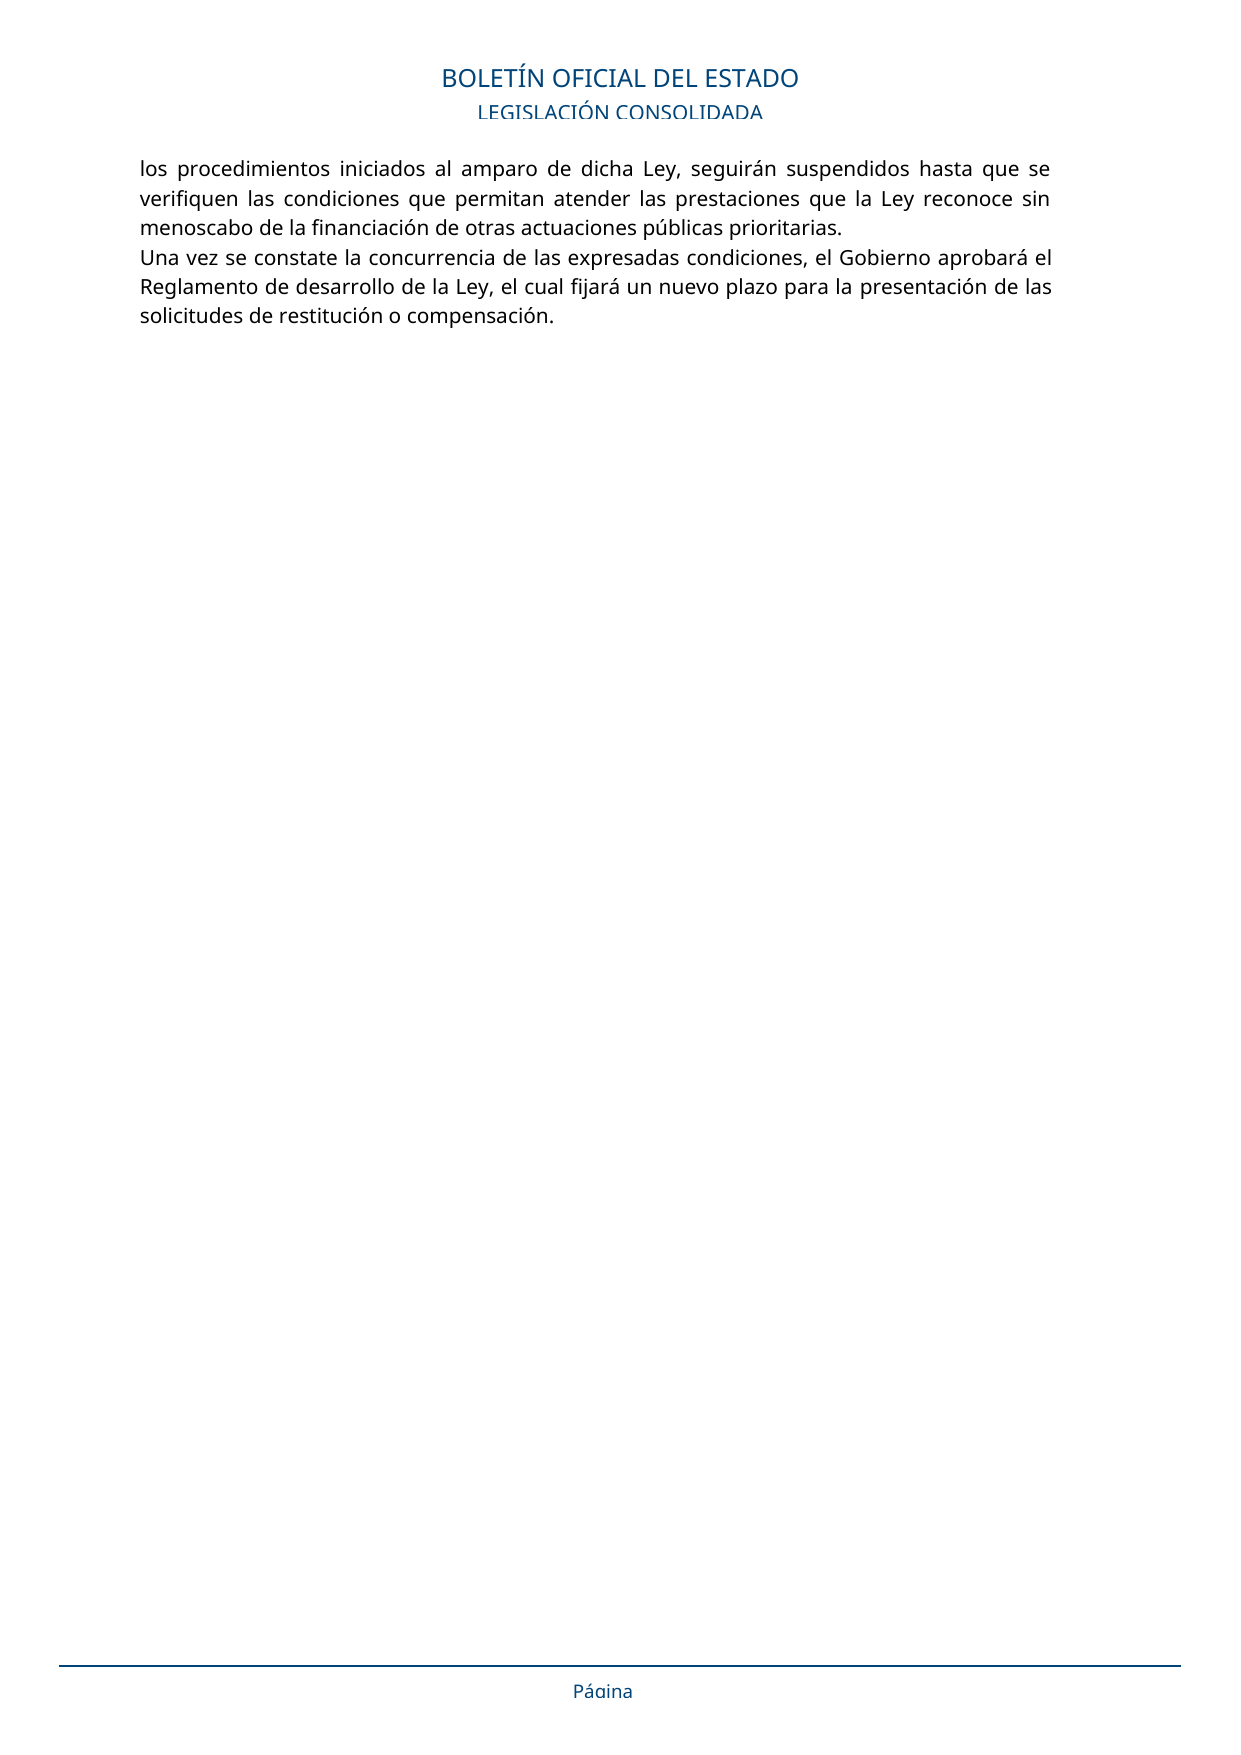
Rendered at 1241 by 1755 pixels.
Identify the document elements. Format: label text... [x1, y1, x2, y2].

text los procedimientos iniciados al amparo de dicha Ley, seguirán suspendidos hasta que se verifiquen las condiciones que permitan atender las prestaciones que la Ley reconoce sin menoscabo de la financiación de otras actuaciones públicas prioritarias. [139, 154, 1052, 241]
text Una vez se constate la concurrencia de las expresadas condiciones, el Gobierno aprobará el Reglamento de desarrollo de la Ley, el cual fijará un nuevo plazo para la presentación de las solicitudes de restitución o compensación. [139, 243, 1052, 330]
